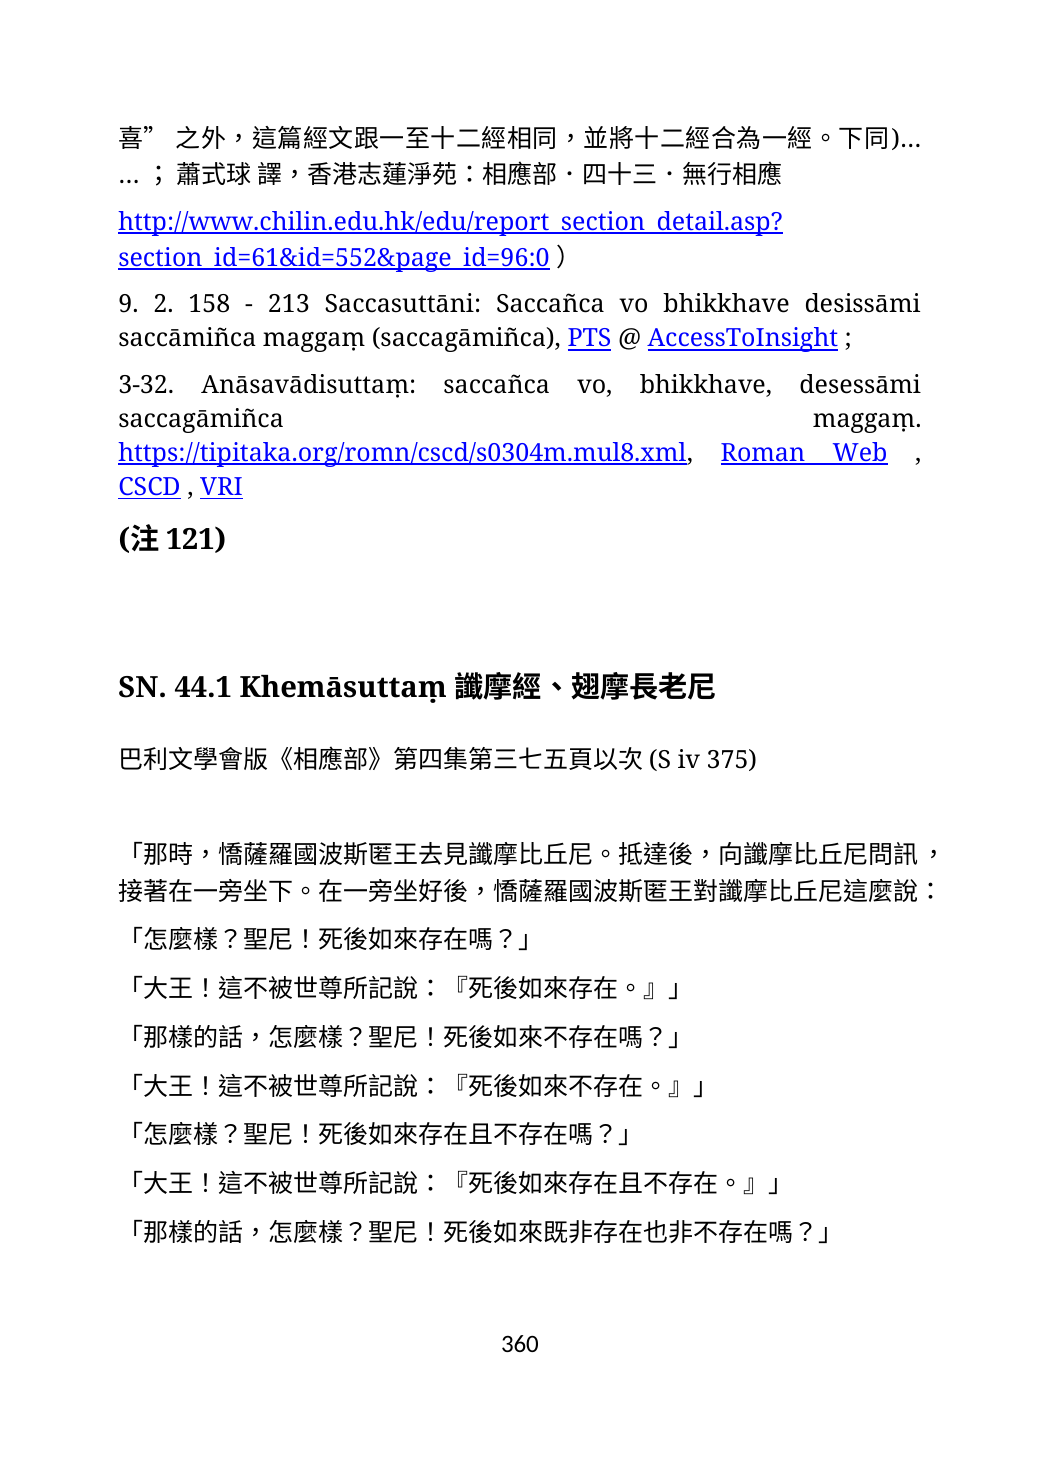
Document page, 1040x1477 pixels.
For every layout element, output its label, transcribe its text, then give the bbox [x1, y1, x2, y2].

text 巴利文學會版《相應部》第四集第三七五頁以次 (S iv 375) [118, 739, 921, 776]
text 「大王！這不被世尊所記說：『死後如來存在且不存在。』」 [118, 1163, 921, 1200]
text 「大王！這不被世尊所記說：『死後如來不存在。』」 [118, 1066, 921, 1102]
text 9. 2. 158 - 213 Saccasuttāni: Saccañca vo bhikkhave desissāmi saccāmiñca maggaṃ (saccagāmiñca), PTS @ AccessToInsight ; [118, 286, 921, 354]
text 「那時，憍薩羅國波斯匿王去見讖摩比丘尼。抵達後，向讖摩比丘尼問訊，接著在一旁坐下。在一旁坐好後，憍薩羅國波斯匿王對讖摩比丘尼這麼說： [118, 835, 921, 907]
text 「那樣的話，怎麼樣？聖尼！死後如來不存在嗎？」 [118, 1017, 921, 1053]
text 「怎麼樣？聖尼！死後如來存在嗎？」 [118, 920, 921, 956]
text 「那樣的話，怎麼樣？聖尼！死後如來既非存在也非不存在嗎？」 [118, 1212, 921, 1248]
text 喜” 之外，這篇經文跟一至十二經相同，並將十二經合為一經。下同)…… ； 蕭式球 譯，香港志蓮淨苑：相應部．四十三．無行相應 [118, 118, 921, 191]
text http://www.chilin.edu.hk/edu/report_section_detail.asp?section_id=61&id=552&page_id=96:0 ） [118, 203, 921, 273]
text 3-32. Anāsavādisuttaṃ: saccañca vo, bhikkhave, desessāmi saccagāmiñca maggaṃ. https://tipitaka.org/romn/cscd/s0304m.mul8.xml, Roman Web , CSCD , VRI [118, 367, 921, 503]
text (注 121) [118, 515, 921, 558]
subtitle SN. 44.1 Khemāsuttaṃ 讖摩經、翅摩長老尼 [118, 663, 921, 706]
text 「怎麼樣？聖尼！死後如來存在且不存在嗎？」 [118, 1115, 921, 1151]
text 「大王！這不被世尊所記說：『死後如來存在。』」 [118, 968, 921, 1005]
